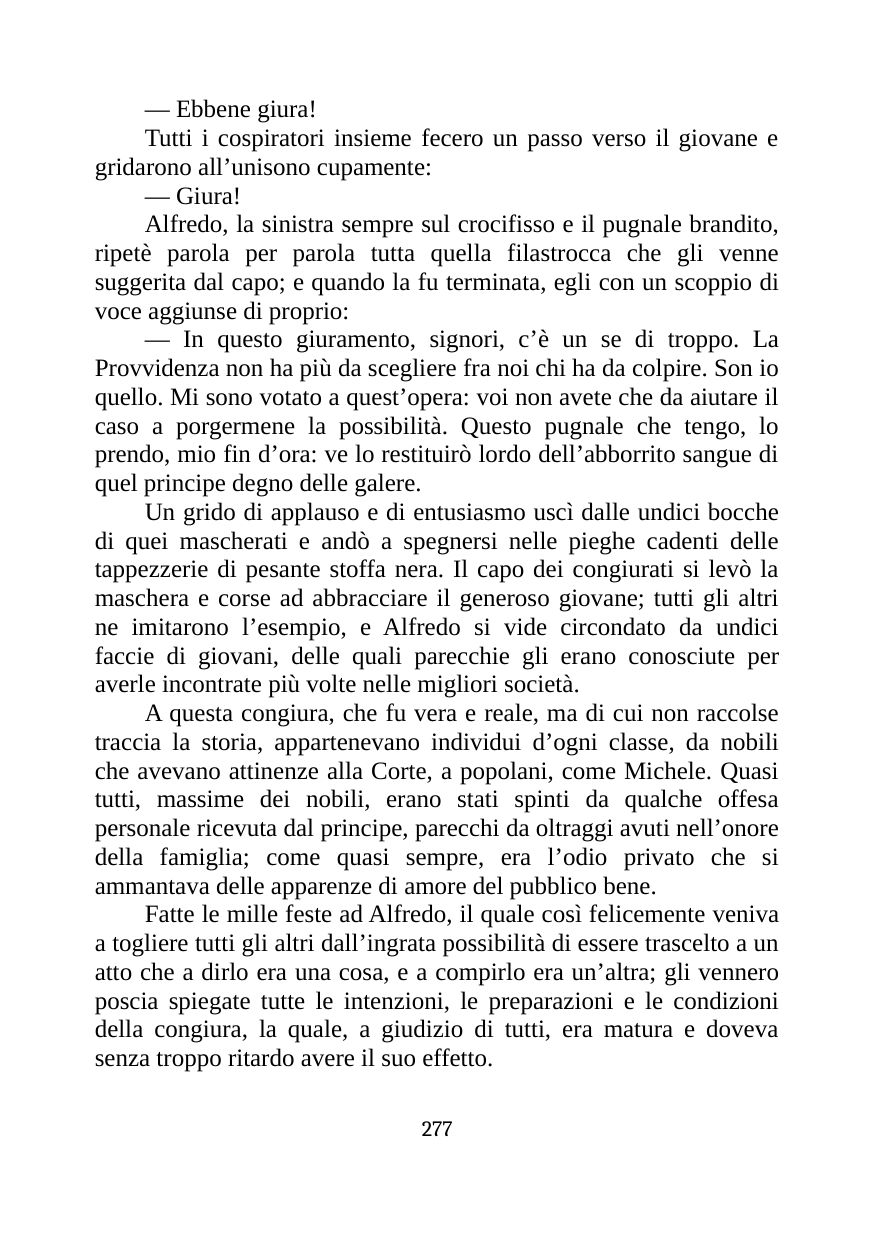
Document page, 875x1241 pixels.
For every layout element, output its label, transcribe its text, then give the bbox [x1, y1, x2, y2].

text — Giura! [94, 181, 779, 209]
text A questa congiura, che fu vera e reale, ma di cui non raccolse traccia la storia, appartenevano individui d’ogni classe, da nobili che avevano attinenze alla Corte, a popolani, come Michele. Quasi tutti, massime dei nobili, erano stati spinti da qualche offesa personale ricevuta dal principe, parecchi da oltraggi avuti nell’onore della famiglia; come quasi sempre, era l’odio privato che si ammantava delle apparenze di amore del pubblico bene. [94, 698, 779, 899]
text Tutti i cospiratori insieme fecero un passo verso il giovane e gridarono all’unisono cupamente: [94, 123, 779, 181]
text — In questo giuramento, signori, c’è un se di troppo. La Provvidenza non ha più da scegliere fra noi chi ha da colpire. Son io quello. Mi sono votato a quest’opera: voi non avete che da aiutare il caso a porgermene la possibilità. Questo pugnale che tengo, lo prendo, mio fin d’ora: ve lo restituirò lordo dell’abborrito sangue di quel principe degno delle galere. [94, 324, 779, 497]
text — Ebbene giura! [94, 94, 779, 123]
text Fatte le mille feste ad Alfredo, il quale così felicemente veniva a togliere tutti gli altri dall’ingrata possibilità di essere trascelto a un atto che a dirlo era una cosa, e a compirlo era un’altra; gli vennero poscia spiegate tutte le intenzioni, le preparazioni e le condizioni della congiura, la quale, a giudizio di tutti, era matura e doveva senza troppo ritardo avere il suo effetto. [94, 899, 779, 1072]
text Alfredo, la sinistra sempre sul crocifisso e il pugnale brandito, ripetè parola per parola tutta quella filastrocca che gli venne suggerita dal capo; e quando la fu terminata, egli con un scoppio di voce aggiunse di proprio: [94, 209, 779, 324]
text Un grido di applauso e di entusiasmo uscì dalle undici bocche di quei mascherati e andò a spegnersi nelle pieghe cadenti delle tappezzerie di pesante stoffa nera. Il capo dei congiurati si levò la maschera e corse ad abbracciare il generoso giovane; tutti gli altri ne imitarono l’esempio, e Alfredo si vide circondato da undici faccie di giovani, delle quali parecchie gli erano conosciute per averle incontrate più volte nelle migliori società. [94, 497, 779, 698]
